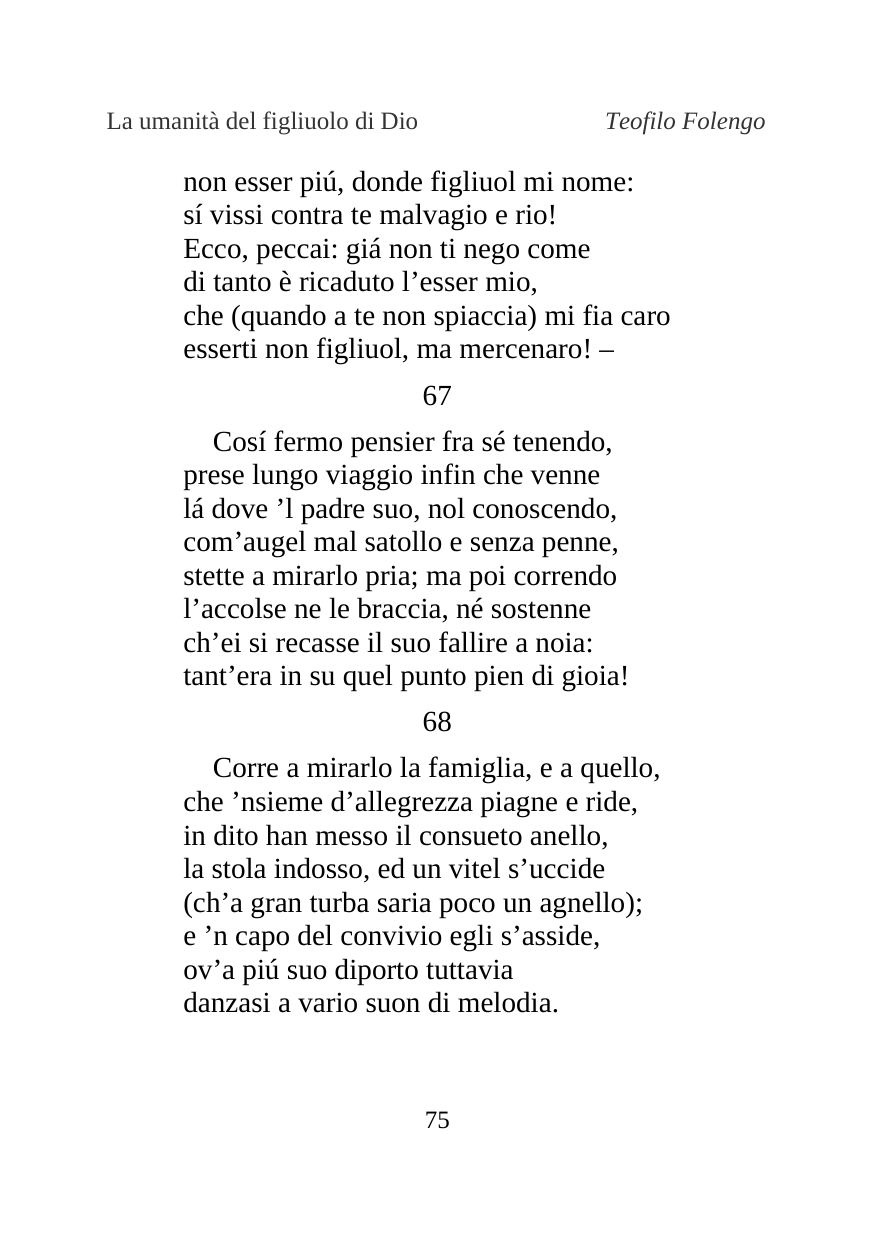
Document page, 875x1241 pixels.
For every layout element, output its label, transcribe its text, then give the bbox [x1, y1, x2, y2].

text 68 [106, 704, 768, 738]
text non esser piú, donde figliuol mi nome: sí vissi contra te malvagio e rio! Ecco, peccai: giá non ti nego come di tanto è ricaduto l’esser mio, che (quando a te non spiaccia) mi fia caro esserti non figliuol, ma mercenaro! – [183, 164, 768, 365]
text Corre a mirarlo la famiglia, e a quello, che ’nsieme d’allegrezza piagne e ride, in dito han messo il consueto anello, la stola indosso, ed un vitel s’uccide (ch’a gran turba saria poco un agnello); e ’n capo del convivio egli s’asside, ov’a piú suo diporto tuttavia danzasi a vario suon di melodia. [183, 751, 768, 1019]
text Cosí fermo pensier fra sé tenendo, prese lungo viaggio infin che venne lá dove ’l padre suo, nol conoscendo, com’augel mal satollo e senza penne, stette a mirarlo pria; ma poi correndo l’accolse ne le braccia, né sostenne ch’ei si recasse il suo fallire a noia: tant’era in su quel punto pien di gioia! [183, 424, 768, 692]
text 67 [106, 378, 768, 411]
